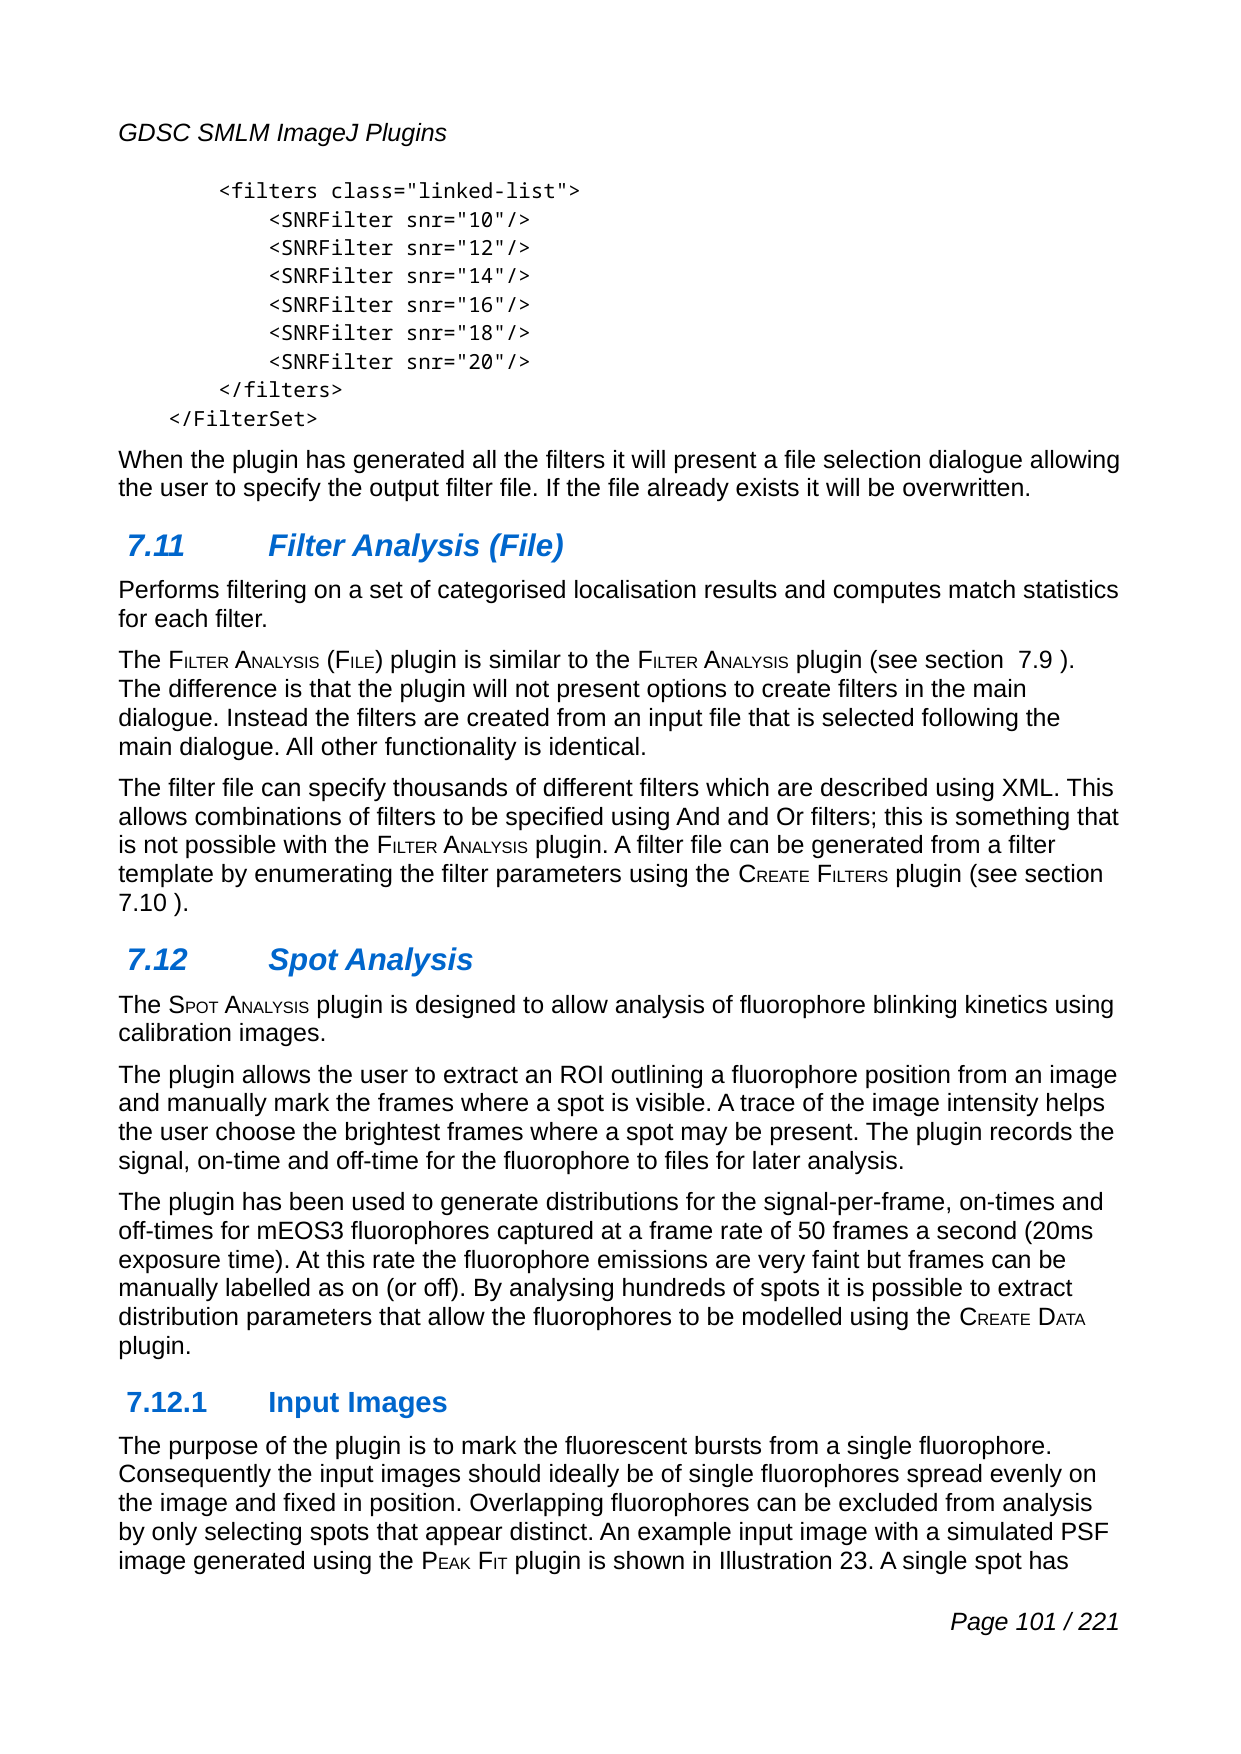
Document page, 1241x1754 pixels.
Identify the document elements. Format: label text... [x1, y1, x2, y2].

text The plugin allows the user to extract an ROI outlining a fluorophore position from an image and manually mark the frames where a spot is visible. A trace of the image intensity helps the user choose the brightest frames where a spot may be present. The plugin records the signal, on-time and off-time for the fluorophore to files for later analysis. [118, 1060, 1122, 1175]
text The purpose of the plugin is to mark the fluorescent bursts from a single fluorophore. Consequently the input images should ideally be of single fluorophores spread evenly on the image and fixed in position. Overlapping fluorophores can be excluded from analysis by only selecting spots that appear distinct. An example input image with a simulated PSF image generated using the Peak Fit plugin is shown in Illustration 23. A single spot has [118, 1431, 1122, 1574]
subtitle Filter Analysis (File) [118, 527, 1122, 563]
text <SNRFilter snr="10"/> [118, 205, 1122, 233]
text Performs filtering on a set of categorised localisation results and computes match statistics for each filter. [118, 575, 1122, 633]
subtitle Input Images [118, 1385, 1122, 1418]
text The plugin has been used to generate distributions for the signal-per-frame, on-times and off-times for mEOS3 fluorophores captured at a frame rate of 50 frames a second (20ms exposure time). At this rate the fluorophore emissions are very faint but frames can be manually labelled as on (or off). By analysing hundreds of spots it is possible to extract distribution parameters that allow the fluorophores to be modelled using the Create Data plugin. [118, 1187, 1122, 1360]
text <SNRFilter snr="14"/> [118, 262, 1122, 290]
text When the plugin has generated all the filters it will present a file selection dialogue allowing the user to specify the output filter file. If the file already exists it will be overwritten. [118, 445, 1122, 502]
text </FilterSet> [118, 404, 1122, 432]
text The Spot Analysis plugin is designed to allow analysis of fluorophore blinking kinetics using calibration images. [118, 990, 1122, 1047]
text </filters> [118, 375, 1122, 404]
text <SNRFilter snr="20"/> [118, 347, 1122, 375]
text <filters class="linked-list"> [118, 176, 1122, 205]
subtitle Spot Analysis [118, 941, 1122, 977]
text The filter file can specify thousands of different filters which are described using XML. This allows combinations of filters to be specified using And and Or filters; this is something that is not possible with the Filter Analysis plugin. A filter file can be generated from a filter template by enumerating the filter parameters using the Create Filters plugin (see section 7.10). [118, 773, 1122, 917]
text <SNRFilter snr="18"/> [118, 318, 1122, 347]
text <SNRFilter snr="12"/> [118, 233, 1122, 262]
text The Filter Analysis (File) plugin is similar to the Filter Analysis plugin (see section 7.9). The difference is that the plugin will not present options to create filters in the main dialogue. Instead the filters are created from an input file that is selected following the main dialogue. All other functionality is identical. [118, 645, 1122, 760]
text <SNRFilter snr="16"/> [118, 290, 1122, 318]
